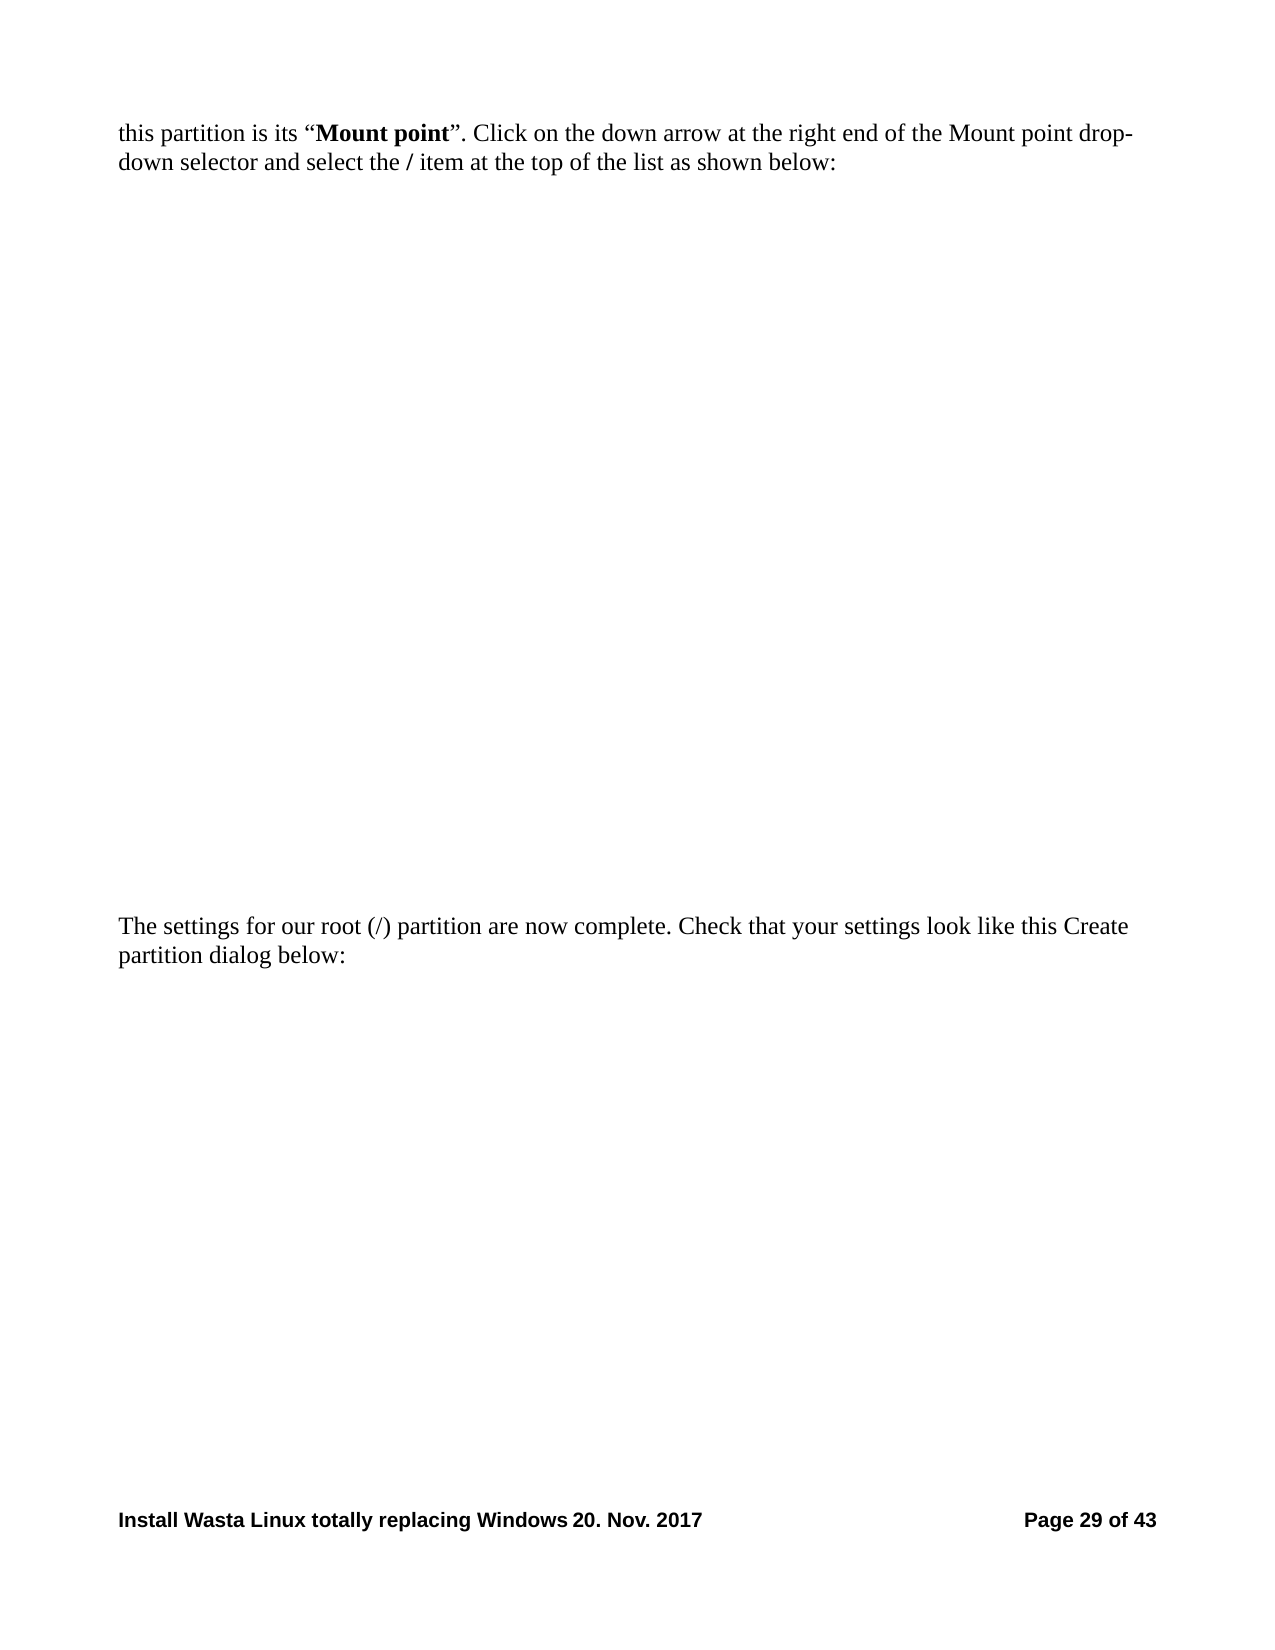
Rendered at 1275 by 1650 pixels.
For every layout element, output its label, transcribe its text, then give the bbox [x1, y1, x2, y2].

text The settings for our root (/) partition are now complete. Check that your settings look like this Create partition dialog below: [118, 911, 1157, 969]
text this partition is its “Mount point”. Click on the down arrow at the right end of the Mount point drop-down selector and select the / item at the top of the list as shown below: [118, 118, 1157, 176]
